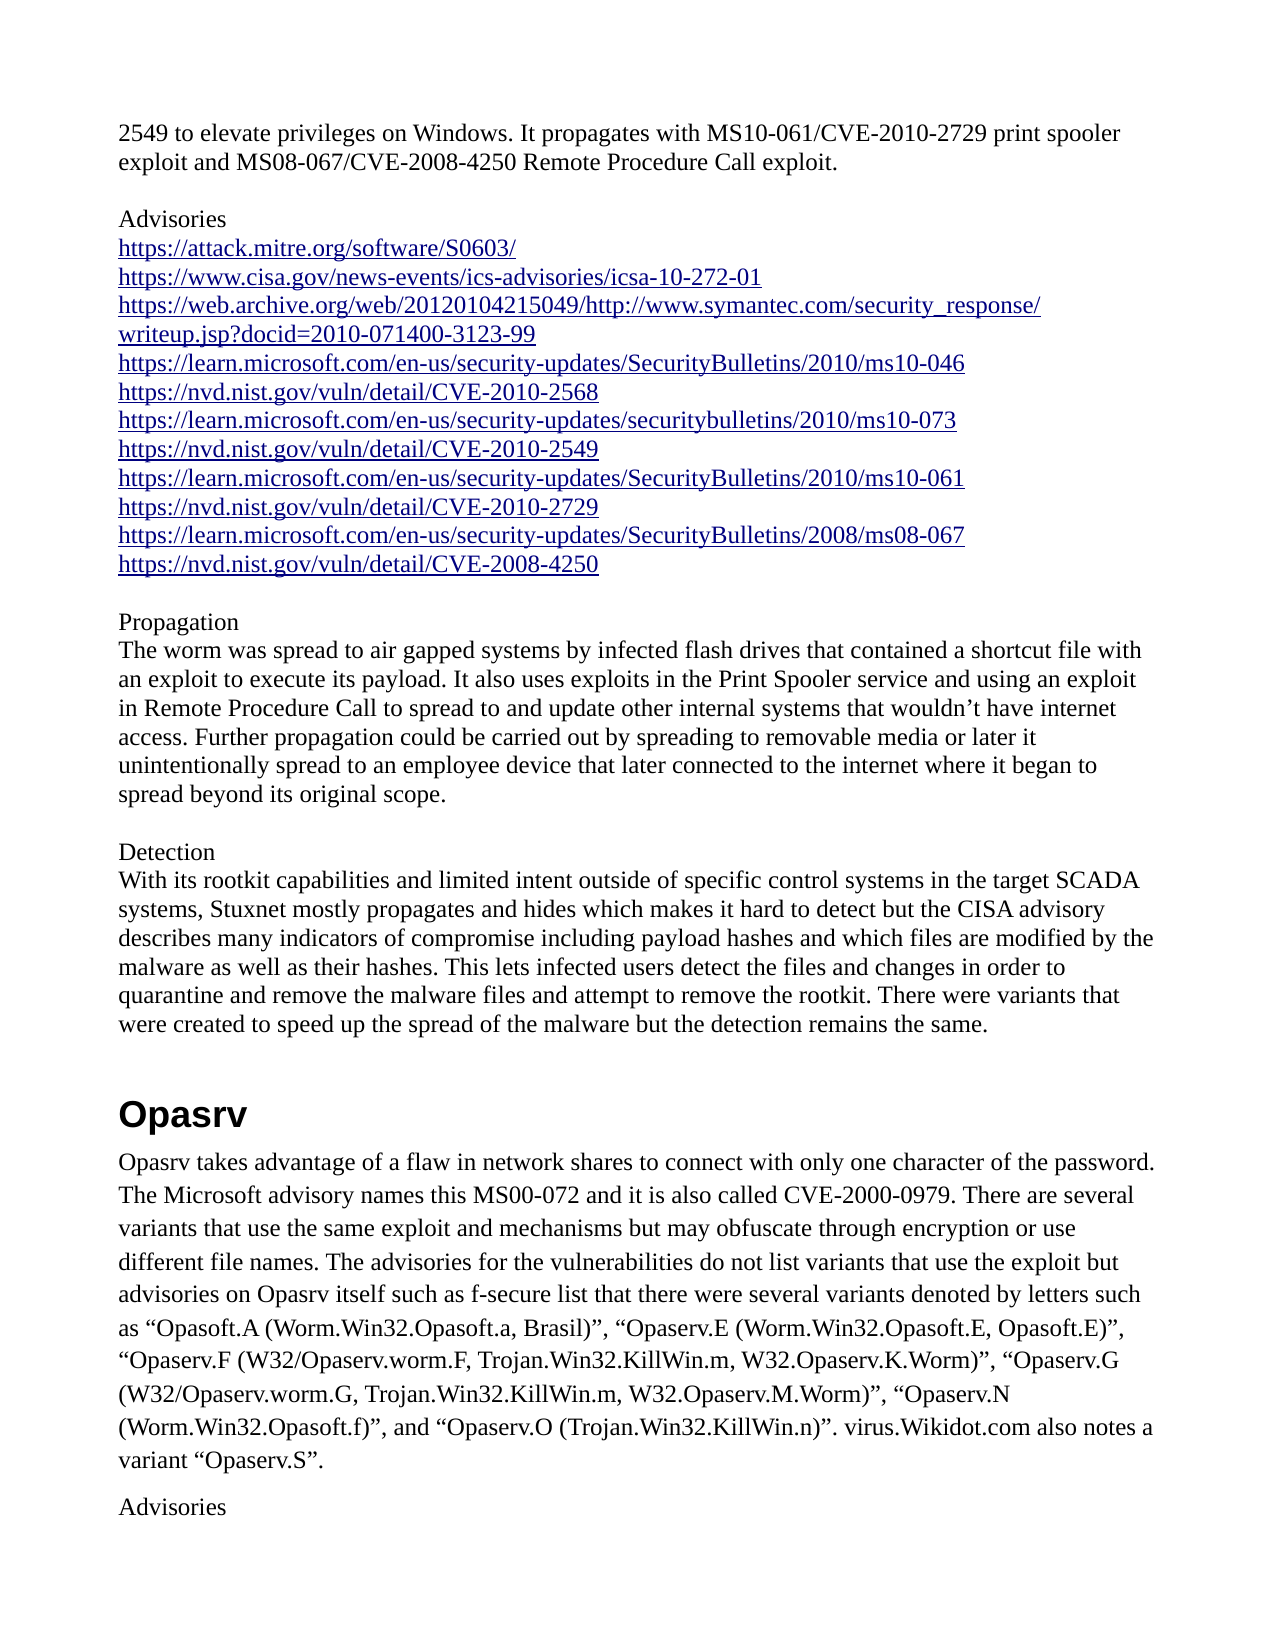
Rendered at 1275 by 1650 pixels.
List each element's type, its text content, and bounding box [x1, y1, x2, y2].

subtitle Opasrv [118, 1092, 1157, 1135]
text Opasrv takes advantage of a flaw in network shares to connect with only one character of the password. The Microsoft advisory names this MS00-072 and it is also called CVE-2000-0979. There are several variants that use the same exploit and mechanisms but may obfuscate through encryption or use different file names. The advisories for the vulnerabilities do not list variants that use the exploit but advisories on Opasrv itself such as f-secure list that there were several variants denoted by letters such as “Opasoft.A (Worm.Win32.Opasoft.a, Brasil)”, “Opaserv.E (Worm.Win32.Opasoft.E, Opasoft.E)”, “Opaserv.F (W32/Opaserv.worm.F, Trojan.Win32.KillWin.m, W32.Opaserv.K.Worm)”, “Opaserv.G (W32/Opaserv.worm.G, Trojan.Win32.KillWin.m, W32.Opaserv.M.Worm)”, “Opaserv.N (Worm.Win32.Opasoft.f)”, and “Opaserv.O (Trojan.Win32.KillWin.n)”. virus.Wikidot.com also notes a variant “Opaserv.S”. [118, 1147, 1157, 1473]
text https://learn.microsoft.com/en-us/security-updates/SecurityBulletins/2010/ms10-061 [118, 463, 1157, 492]
text Advisories [118, 1492, 1157, 1521]
text With its rootkit capabilities and limited intent outside of specific control systems in the target SCADA systems, Stuxnet mostly propagates and hides which makes it hard to detect but the CISA advisory describes many indicators of compromise including payload hashes and which files are modified by the malware as well as their hashes. This lets infected users detect the files and changes in order to quarantine and remove the malware files and attempt to remove the rootkit. There were variants that were created to speed up the spread of the malware but the detection remains the same. [118, 866, 1157, 1038]
text https://nvd.nist.gov/vuln/detail/CVE-2010-2729 [118, 492, 1157, 521]
text Detection [118, 837, 1157, 866]
text https://nvd.nist.gov/vuln/detail/CVE-2010-2568 [118, 377, 1157, 406]
text The worm was spread to air gapped systems by infected flash drives that contained a shortcut file with an exploit to execute its payload. It also uses exploits in the Print Spooler service and using an exploit in Remote Procedure Call to spread to and update other internal systems that wouldn’t have internet access. Further propagation could be carried out by spreading to removable media or later it unintentionally spread to an employee device that later connected to the internet where it began to spread beyond its original scope. [118, 636, 1157, 808]
text 2549 to elevate privileges on Windows. It propagates with MS10-061/CVE-2010-2729 print spooler exploit and MS08-067/CVE-2008-4250 Remote Procedure Call exploit. [118, 118, 1157, 176]
text https://learn.microsoft.com/en-us/security-updates/SecurityBulletins/2008/ms08-067 [118, 521, 1157, 549]
text https://learn.microsoft.com/en-us/security-updates/securitybulletins/2010/ms10-073 [118, 406, 1157, 434]
text https://nvd.nist.gov/vuln/detail/CVE-2010-2549 [118, 434, 1157, 463]
text Propagation [118, 607, 1157, 636]
text https://www.cisa.gov/news-events/ics-advisories/icsa-10-272-01 [118, 262, 1157, 291]
text https://nvd.nist.gov/vuln/detail/CVE-2008-4250 [118, 549, 1157, 578]
text https://web.archive.org/web/20120104215049/http://www.symantec.com/security_response/writeup.jsp?docid=2010-071400-3123-99 [118, 291, 1157, 348]
text https://attack.mitre.org/software/S0603/ [118, 233, 1157, 262]
text Advisories [118, 204, 1157, 233]
text https://learn.microsoft.com/en-us/security-updates/SecurityBulletins/2010/ms10-046 [118, 348, 1157, 377]
